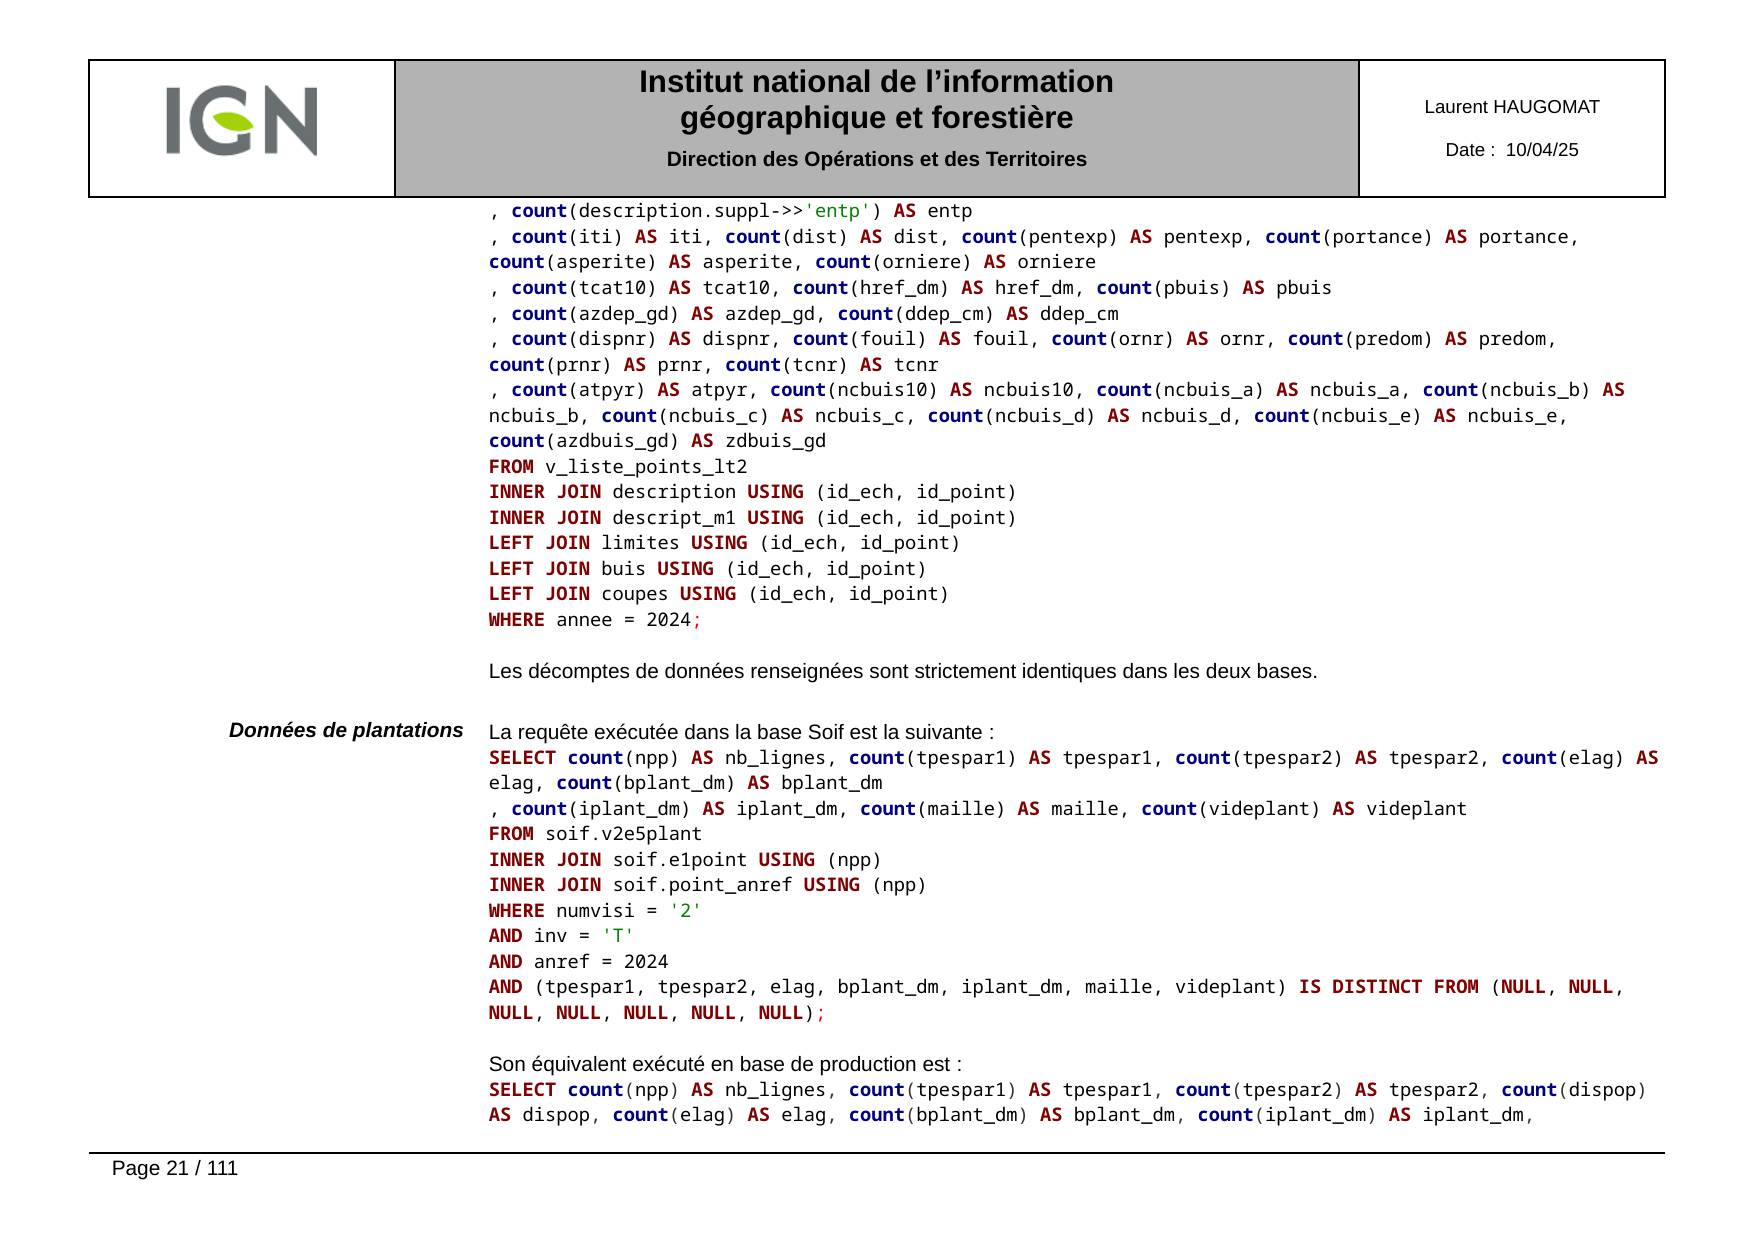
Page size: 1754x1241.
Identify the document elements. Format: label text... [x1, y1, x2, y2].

table_cell [89, 198, 483, 717]
table_cell , count(description.suppl->>'entp') AS entp , count(iti) AS iti, count(dist) AS dist, count(pentexp) AS pentexp, count(portance) AS portance, count(asperite) AS asperite, count(orniere) AS orniere , count(tcat10) AS tcat10, count(href_dm) AS href_dm, count(pbuis) AS pbuis , count(azdep_gd) AS azdep_gd, count(ddep_cm) AS ddep_cm , count(dispnr) AS dispnr, count(fouil) AS fouil, count(ornr) AS ornr, count(predom) AS predom, count(prnr) AS prnr, count(tcnr) AS tcnr , count(atpyr) AS atpyr, count(ncbuis10) AS ncbuis10, count(ncbuis_a) AS ncbuis_a, count(ncbuis_b) AS ncbuis_b, count(ncbuis_c) AS ncbuis_c, count(ncbuis_d) AS ncbuis_d, count(ncbuis_e) AS ncbuis_e, count(azdbuis_gd) AS zdbuis_gd FROM v_liste_points_lt2 INNER JOIN description USING (id_ech, id_point) INNER JOIN descript_m1 USING (id_ech, id_point) LEFT JOIN limites USING (id_ech, id_point) LEFT JOIN buis USING (id_ech, id_point) LEFT JOIN coupes USING (id_ech, id_point) WHERE annee = 2024; Les décomptes de données renseignées sont strictement identiques dans les deux bases. [483, 198, 1665, 717]
picture [141, 62, 343, 180]
table_cell La requête exécutée dans la base Soif est la suivante : SELECT count(npp) AS nb_lignes, count(tpespar1) AS tpespar1, count(tpespar2) AS tpespar2, count(elag) AS elag, count(bplant_dm) AS bplant_dm , count(iplant_dm) AS iplant_dm, count(maille) AS maille, count(videplant) AS videplant FROM soif.v2e5plant INNER JOIN soif.e1point USING (npp) INNER JOIN soif.point_anref USING (npp) WHERE numvisi = '2' AND inv = 'T' AND anref = 2024 AND (tpespar1, tpespar2, elag, bplant_dm, iplant_dm, maille, videplant) IS DISTINCT FROM (NULL, NULL, NULL, NULL, NULL, NULL, NULL); Son équivalent exécuté en base de production est : SELECT count(npp) AS nb_lignes, count(tpespar1) AS tpespar1, count(tpespar2) AS tpespar2, count(dispop) AS dispop, count(elag) AS elag, count(bplant_dm) AS bplant_dm, count(iplant_dm) AS iplant_dm, [483, 717, 1665, 1133]
table_cell Données de plantations [89, 717, 483, 1133]
